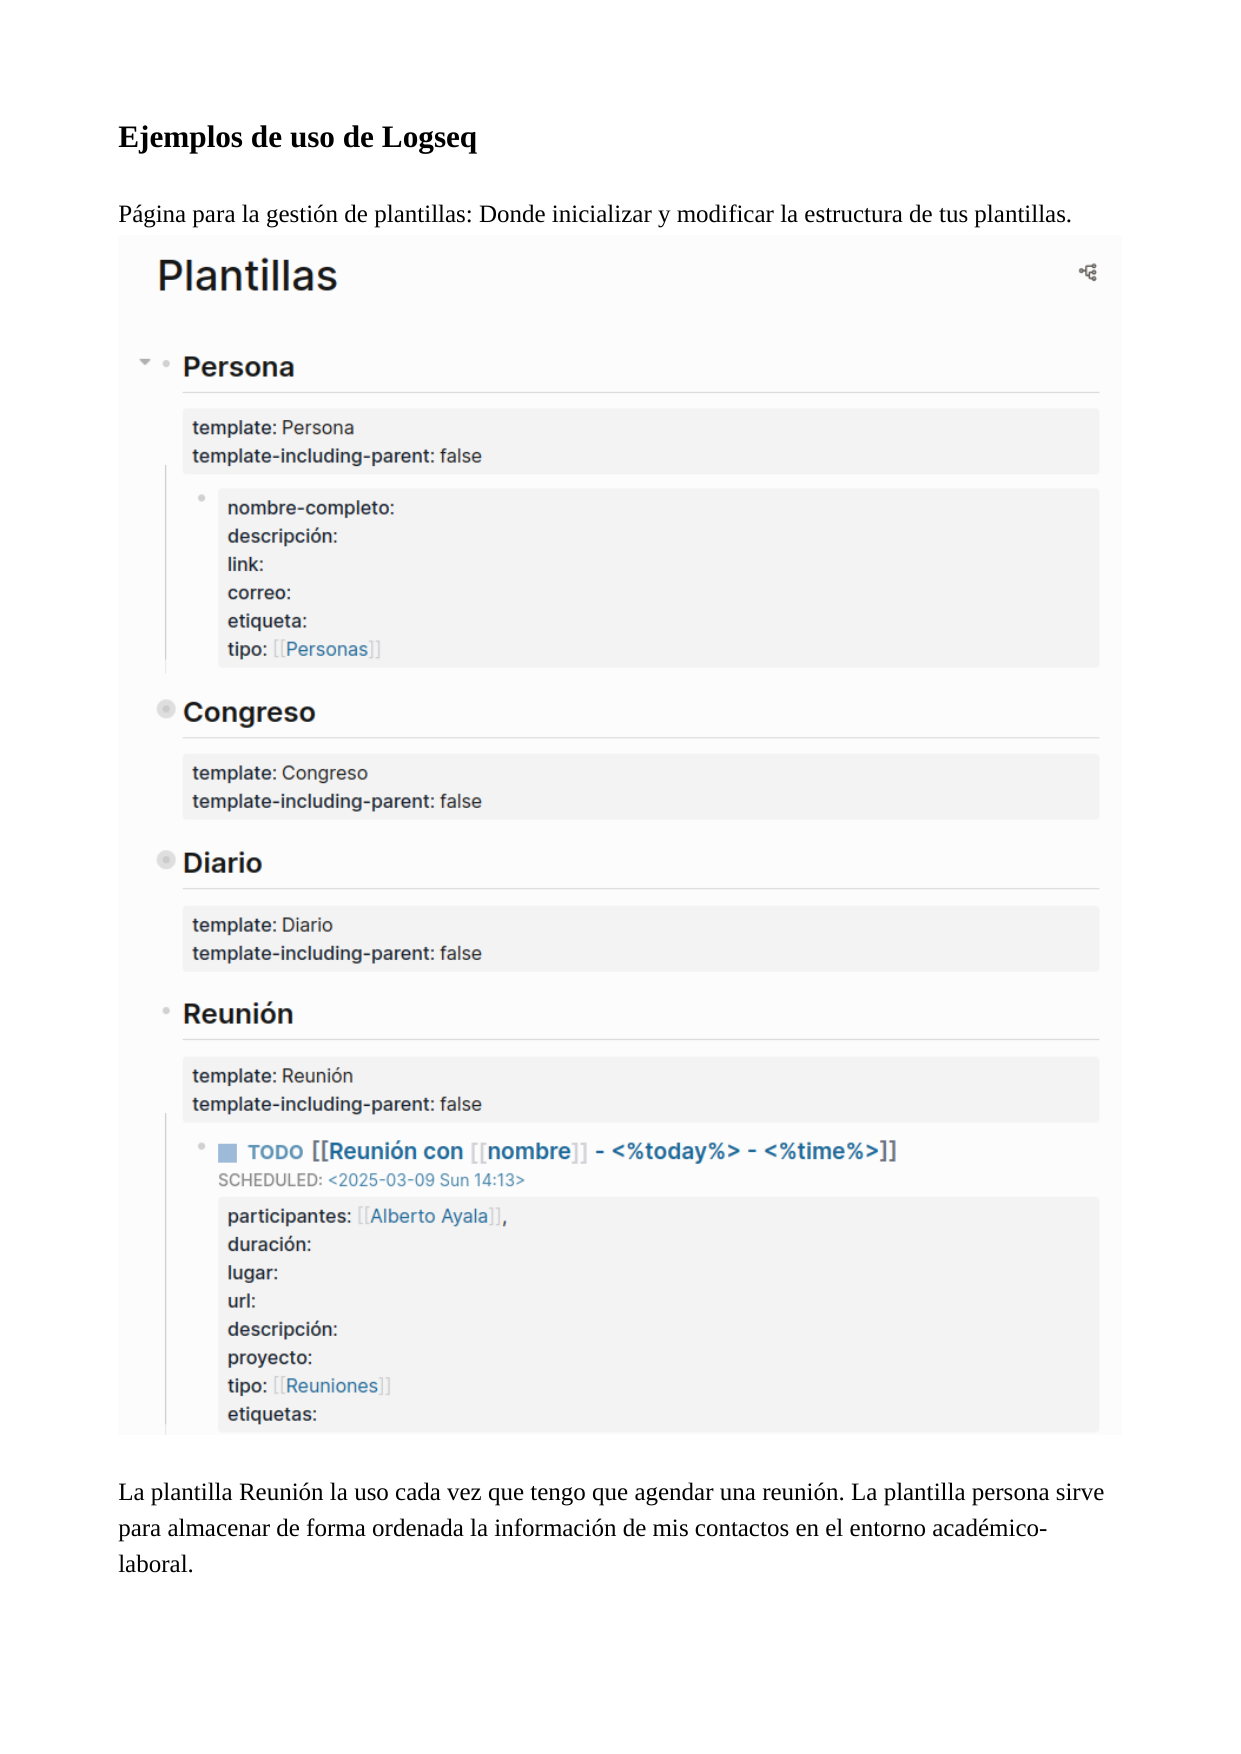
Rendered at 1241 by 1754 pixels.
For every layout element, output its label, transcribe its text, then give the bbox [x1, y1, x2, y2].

picture [118, 235, 1123, 1435]
text Ejemplos de uso de Logseq [118, 118, 1122, 154]
text La plantilla Reunión la uso cada vez que tengo que agendar una reunión. La plantilla persona sirve para almacenar de forma ordenada la información de mis contactos en el entorno académico-laboral. [118, 1435, 1122, 1578]
text Página para la gestión de plantillas: Donde inicializar y modificar la estructura de tus plantillas. [118, 199, 1122, 228]
